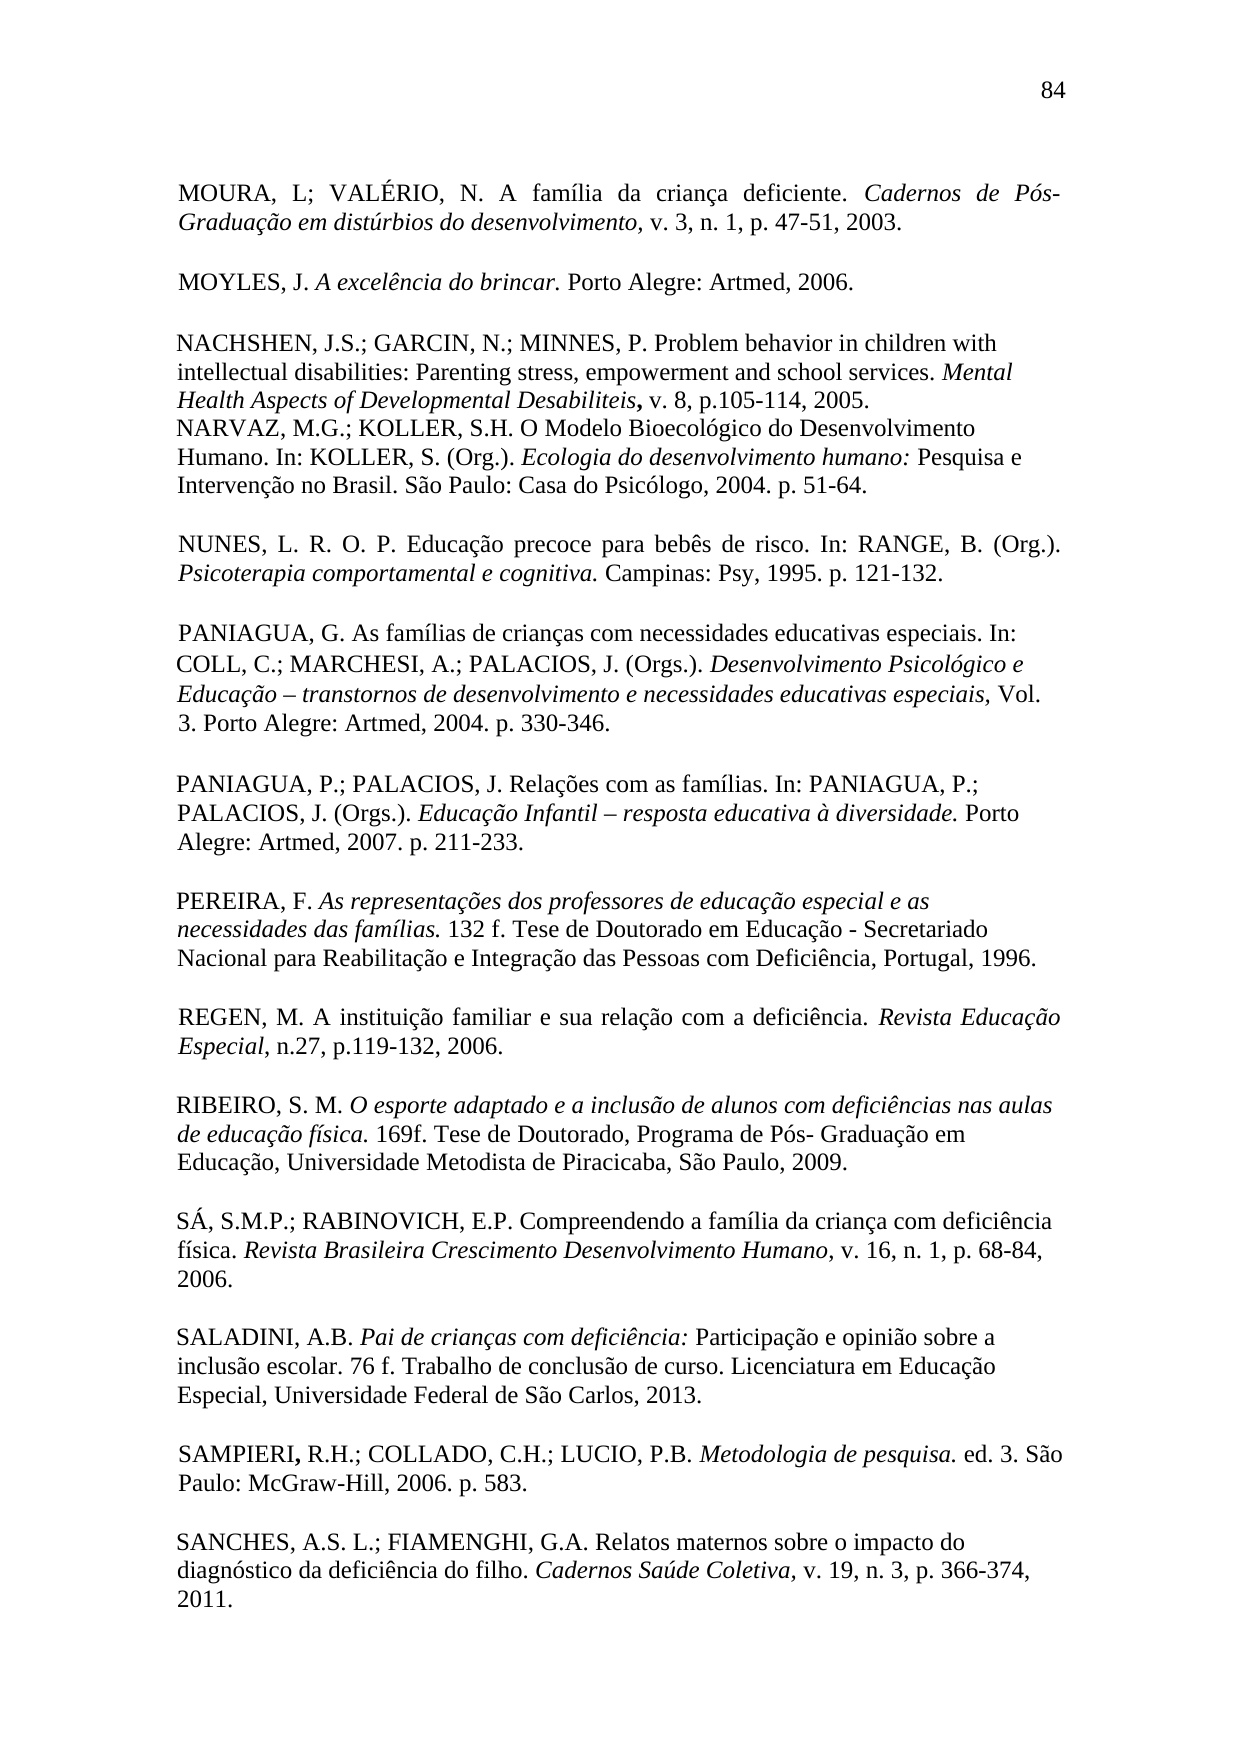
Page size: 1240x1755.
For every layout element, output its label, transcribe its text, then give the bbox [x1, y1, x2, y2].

text PEREIRA, F. As representações dos professores de educação especial e as necessidades das famílias. 132 f. Tese de Doutorado em Educação - Secretariado Nacional para Reabilitação e Integração das Pessoas com Deficiência, Portugal, 1996. [176, 886, 1063, 972]
text PANIAGUA, P.; PALACIOS, J. Relações com as famílias. In: PANIAGUA, P.; PALACIOS, J. (Orgs.). Educação Infantil – resposta educativa à diversidade. Porto Alegre: Artmed, 2007. p. 211-233. [176, 770, 1063, 856]
text NACHSHEN, J.S.; GARCIN, N.; MINNES, P. Problem behavior in children with intellectual disabilities: Parenting stress, empowerment and school services. Mental Health Aspects of Developmental Desabiliteis, v. 8, p.105-114, 2005. [176, 328, 1063, 414]
text MOYLES, J. A excelência do brincar. Porto Alegre: Artmed, 2006. [178, 267, 1063, 295]
text SANCHES, A.S. L.; FIAMENGHI, G.A. Relatos maternos sobre o impacto do diagnóstico da deficiência do filho. Cadernos Saúde Coletiva, v. 19, n. 3, p. 366-374, 2011. [176, 1527, 1063, 1613]
text COLL, C.; MARCHESI, A.; PALACIOS, J. (Orgs.). Desenvolvimento Psicológico e Educação – transtornos de desenvolvimento e necessidades educativas especiais, Vol. [176, 649, 1066, 707]
text PANIAGUA, G. As famílias de crianças com necessidades educativas especiais. In: [178, 618, 1063, 647]
text NARVAZ, M.G.; KOLLER, S.H. O Modelo Bioecológico do Desenvolvimento Humano. In: KOLLER, S. (Org.). Ecologia do desenvolvimento humano: Pesquisa e Intervenção no Brasil. São Paulo: Casa do Psicólogo, 2004. p. 51-64. [176, 414, 1063, 499]
text NUNES, L. R. O. P. Educação precoce para bebês de risco. In: RANGE, B. (Org.). Psicoterapia comportamental e cognitiva. Campinas: Psy, 1995. p. 121-132. [178, 530, 1063, 587]
text SALADINI, A.B. Pai de crianças com deficiência: Participação e opinião sobre a inclusão escolar. 76 f. Trabalho de conclusão de curso. Licenciatura em Educação Especial, Universidade Federal de São Carlos, 2013. [176, 1323, 1063, 1409]
text SÁ, S.M.P.; RABINOVICH, E.P. Compreendendo a família da criança com deficiência física. Revista Brasileira Crescimento Desenvolvimento Humano, v. 16, n. 1, p. 68-84, 2006. [176, 1207, 1063, 1292]
text 3. Porto Alegre: Artmed, 2004. p. 330-346. [178, 708, 1063, 737]
text SAMPIERI, R.H.; COLLADO, C.H.; LUCIO, P.B. Metodologia de pesquisa. ed. 3. São Paulo: McGraw-Hill, 2006. p. 583. [178, 1439, 1063, 1496]
text MOURA, L; VALÉRIO, N. A família da criança deficiente. Cadernos de Pós-Graduação em distúrbios do desenvolvimento, v. 3, n. 1, p. 47-51, 2003. [178, 178, 1063, 236]
text REGEN, M. A instituição familiar e sua relação com a deficiência. Revista Educação Especial, n.27, p.119-132, 2006. [178, 1003, 1063, 1059]
text RIBEIRO, S. M. O esporte adaptado e a inclusão de alunos com deficiências nas aulas de educação física. 169f. Tese de Doutorado, Programa de Pós- Graduação em Educação, Universidade Metodista de Piracicaba, São Paulo, 2009. [176, 1091, 1063, 1176]
